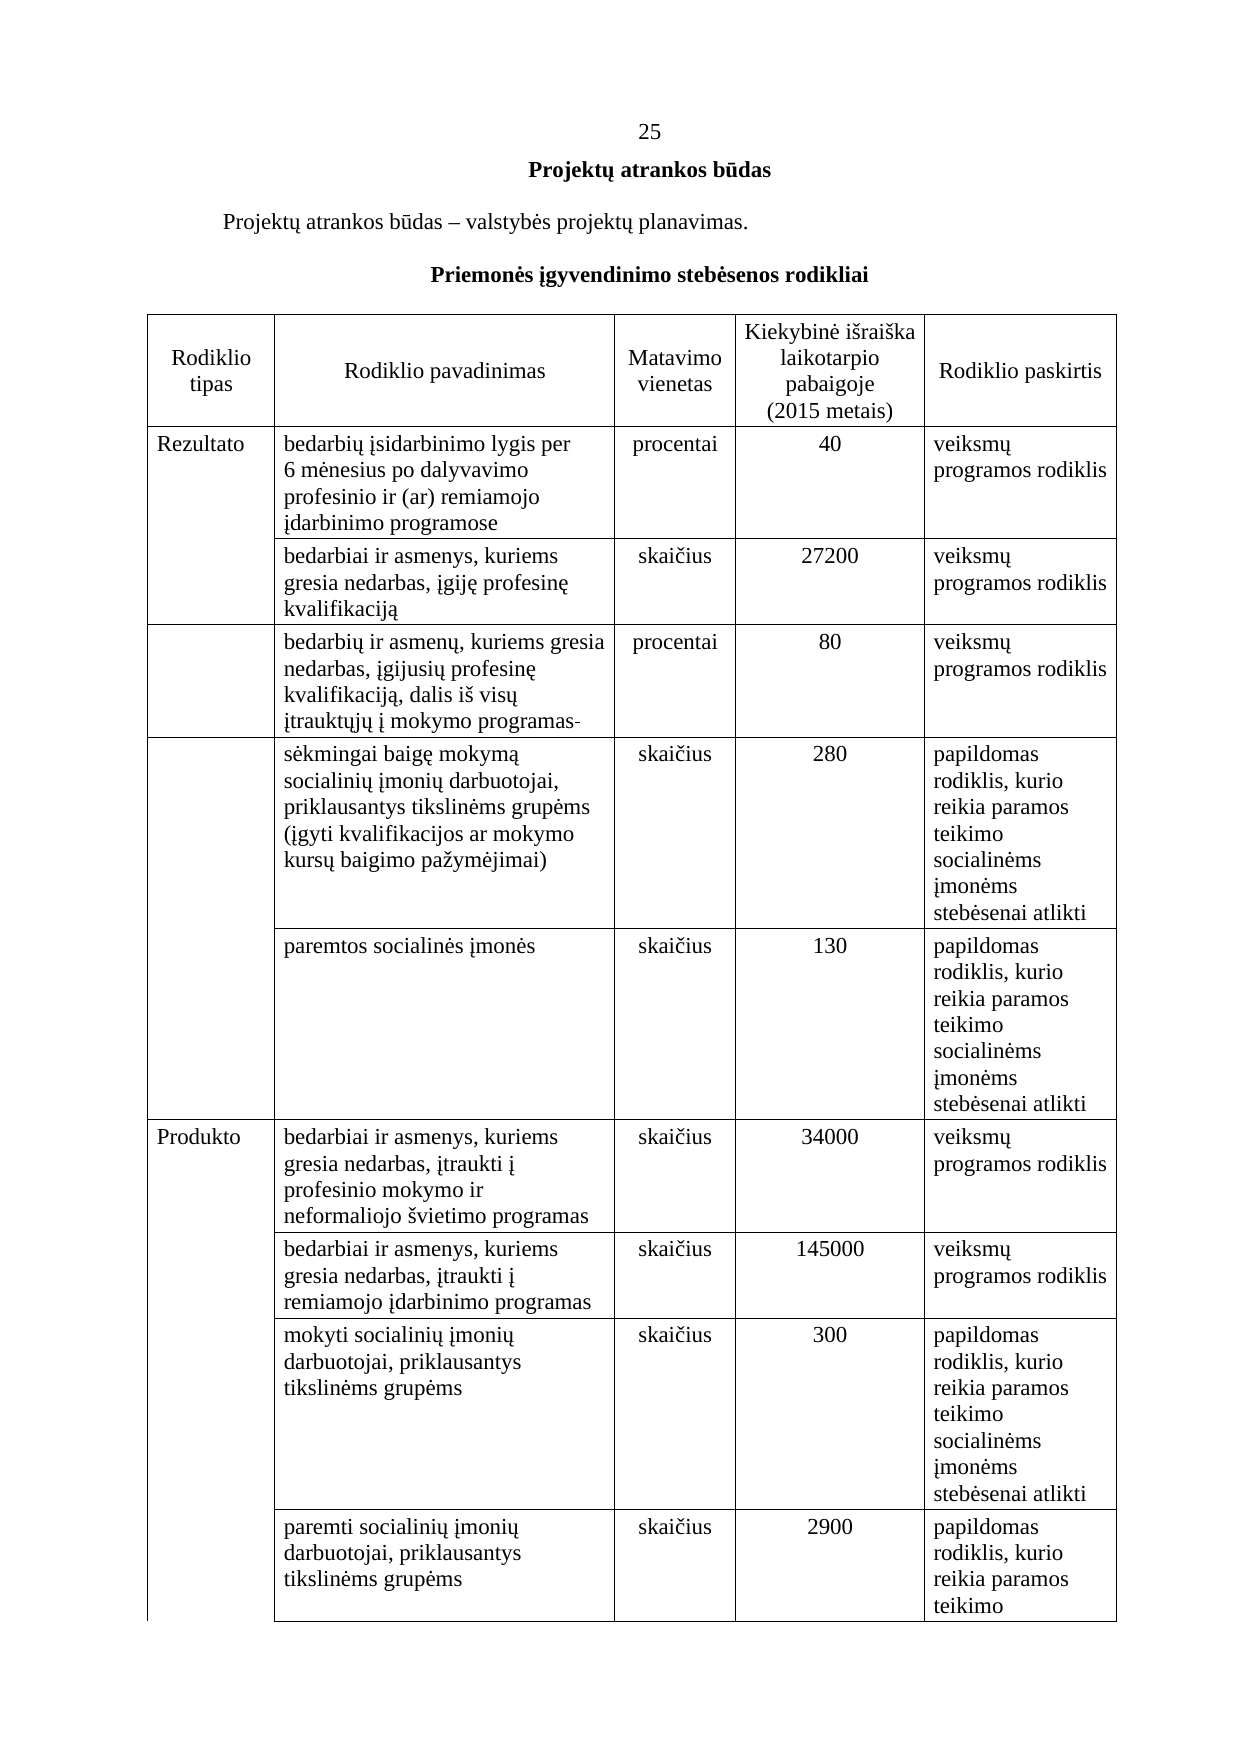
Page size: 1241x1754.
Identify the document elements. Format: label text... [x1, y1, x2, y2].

table_cell 145000 [736, 1233, 924, 1317]
table_cell bedarbių ir asmenų, kuriems gresia nedarbas, įgijusių profesinę kvalifikaciją, dalis iš visų įtrauktųjų į mokymo programas [275, 625, 614, 737]
table_cell skaičius [615, 738, 735, 928]
table_cell paremtos socialinės įmonės [275, 929, 614, 1119]
table_cell 40 [736, 427, 924, 538]
table_cell 80 [736, 625, 924, 737]
table_cell [148, 1509, 274, 1621]
table_header Rodiklio tipas [148, 315, 274, 426]
table_cell skaičius [615, 1233, 735, 1317]
table_cell skaičius [615, 1120, 735, 1232]
table_cell sėkmingai baigę mokymą socialinių įmonių darbuotojai, priklausantys tikslinėms grupėms (įgyti kvalifikacijos ar mokymo kursų baigimo pažymėjimai) [275, 738, 614, 928]
text Projektų atrankos būdas [148, 156, 1152, 182]
table_cell [148, 625, 274, 737]
table_header Matavimo vienetas [615, 315, 735, 426]
table_cell papildomas rodiklis, kurio reikia paramos teikimo socialinėms įmonėms stebėsenai atlikti [925, 738, 1116, 928]
table_cell veiksmų programos rodiklis [925, 539, 1116, 624]
table_cell papildomas rodiklis, kurio reikia paramos teikimo socialinėms įmonėms stebėsenai atlikti [925, 1319, 1116, 1509]
text Projektų atrankos būdas – valstybės projektų planavimas. [148, 208, 1152, 235]
table_cell bedarbiai ir asmenys, kuriems gresia nedarbas, įtraukti į remiamojo įdarbinimo programas [275, 1233, 614, 1317]
table_cell bedarbių įsidarbinimo lygis per 6 mėnesius po dalyvavimo profesinio ir (ar) remiamojo įdarbinimo programose [275, 427, 614, 538]
table_cell [148, 738, 274, 1119]
table_cell procentai [615, 625, 735, 737]
table_cell procentai [615, 427, 735, 538]
table_cell Rezultato [148, 427, 274, 624]
table_cell 280 [736, 738, 924, 928]
table_cell papildomas rodiklis, kurio reikia paramos teikimo socialinėms įmonėms stebėsenai atlikti [925, 929, 1116, 1119]
table_header Rodiklio paskirtis [925, 315, 1116, 426]
table_cell skaičius [615, 929, 735, 1119]
table_cell bedarbiai ir asmenys, kuriems gresia nedarbas, įgiję profesinę kvalifikaciją [275, 539, 614, 624]
table_cell skaičius [615, 1319, 735, 1509]
table_header Rodiklio pavadinimas [275, 315, 614, 426]
table_cell skaičius [615, 539, 735, 624]
table_cell mokyti socialinių įmonių darbuotojai, priklausantys tikslinėms grupėms [275, 1319, 614, 1509]
table_header Kiekybinė išraiška laikotarpio pabaigoje (2015 metais) [736, 315, 924, 426]
table_cell 130 [736, 929, 924, 1119]
table_cell veiksmų programos rodiklis [925, 1233, 1116, 1317]
table_cell paremti socialinių įmonių darbuotojai, priklausantys tikslinėms grupėms [275, 1510, 614, 1621]
table_cell Produkto [148, 1120, 274, 1509]
table_cell 300 [736, 1319, 924, 1509]
table_cell veiksmų programos rodiklis [925, 625, 1116, 737]
table_cell 27200 [736, 539, 924, 624]
table_cell 34000 [736, 1120, 924, 1232]
table_cell bedarbiai ir asmenys, kuriems gresia nedarbas, įtraukti į profesinio mokymo ir neformaliojo švietimo programas [275, 1120, 614, 1232]
text Priemonės įgyvendinimo stebėsenos rodikliai [148, 261, 1152, 287]
table_cell veiksmų programos rodiklis [925, 1120, 1116, 1232]
table_cell 2900 [736, 1510, 924, 1621]
table_cell veiksmų programos rodiklis [925, 427, 1116, 538]
table_cell skaičius [615, 1510, 735, 1621]
table_cell papildomas rodiklis, kurio reikia paramos teikimo [925, 1510, 1116, 1621]
